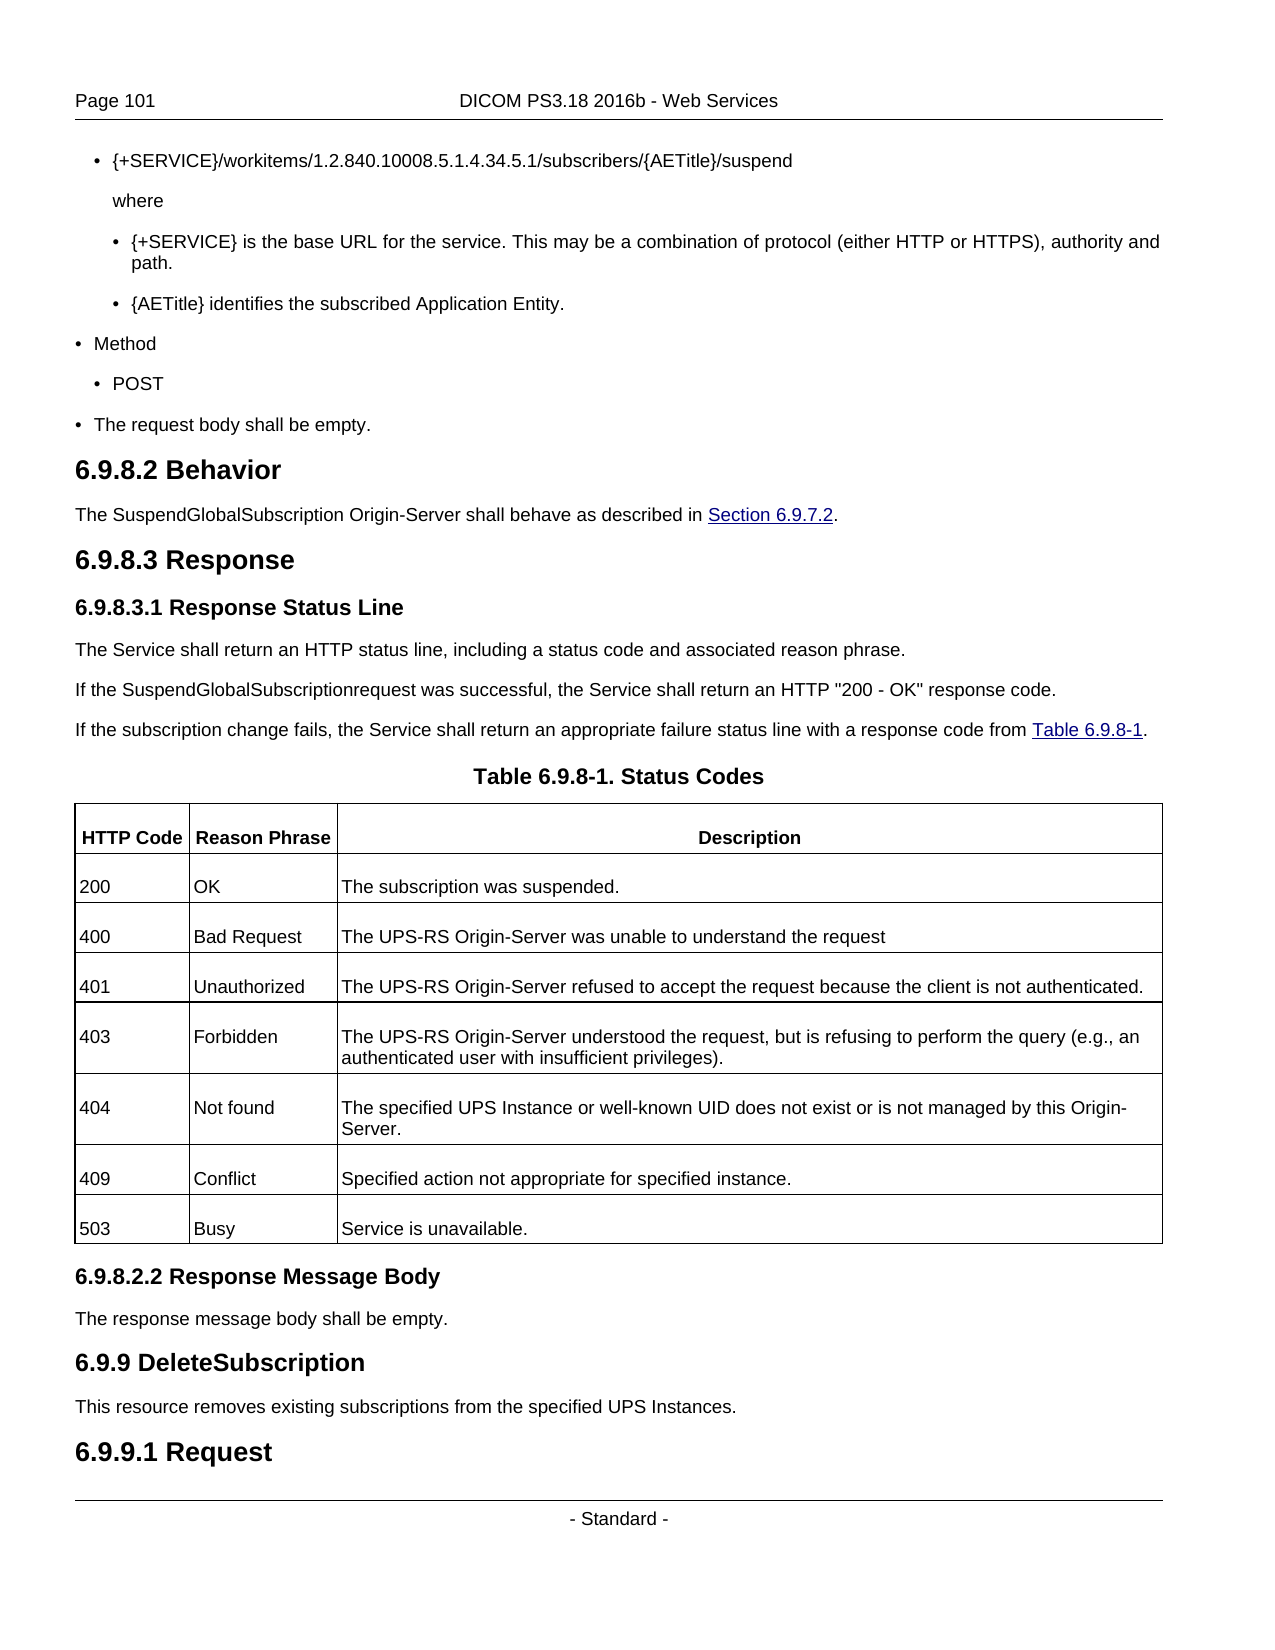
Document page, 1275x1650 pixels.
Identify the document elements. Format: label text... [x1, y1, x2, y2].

table_cell 503 [76, 1195, 189, 1243]
table_cell Busy [190, 1195, 337, 1243]
table_cell Forbidden [190, 1003, 337, 1073]
text If the subscription change fails, the Service shall return an appropriate failure status line with a response code from Table 6.9.8-1. [75, 719, 1162, 741]
text 6.9.9 DeleteSubscription [75, 1348, 1162, 1377]
list {+SERVICE} is the base URL for the service. This may be a combination of protocol (either HTTP or HTTPS), authority and path. [112, 231, 1162, 274]
table_cell 400 [76, 903, 189, 952]
table_cell 409 [76, 1145, 189, 1194]
table_cell 403 [76, 1003, 189, 1073]
text If the SuspendGlobalSubscriptionrequest was successful, the Service shall return an HTTP "200 - OK" response code. [75, 679, 1162, 701]
table_cell Specified action not appropriate for specified instance. [338, 1145, 1162, 1194]
text 6.9.8.2 Behavior [75, 454, 1162, 485]
table_cell Conflict [190, 1145, 337, 1194]
table_cell Unauthorized [190, 953, 337, 1001]
text Table 6.9.8-1. Status Codes [75, 763, 1162, 789]
text The SuspendGlobalSubscription Origin-Server shall behave as described in Section 6.9.7.2. [75, 504, 1162, 525]
table_cell The UPS-RS Origin-Server understood the request, but is refusing to perform the query (e.g., an authenticated user with insufficient privileges). [338, 1003, 1162, 1073]
table_cell The UPS-RS Origin-Server was unable to understand the request [338, 903, 1162, 952]
table_cell Not found [190, 1074, 337, 1144]
list where [94, 190, 1162, 212]
text This resource removes existing subscriptions from the specified UPS Instances. [75, 1396, 1162, 1417]
list {+SERVICE}/workitems/1.2.840.10008.5.1.4.34.5.1/subscribers/{AETitle}/suspend [94, 150, 1162, 172]
list {AETitle} identifies the subscribed Application Entity. [112, 292, 1162, 314]
text The Service shall return an HTTP status line, including a status code and associated reason phrase. [75, 639, 1162, 660]
text 6.9.8.2.2 Response Message Body [75, 1263, 1162, 1289]
table_header HTTP Code [76, 804, 189, 852]
table_cell The UPS-RS Origin-Server refused to accept the request because the client is not authenticated. [338, 953, 1162, 1001]
text 6.9.8.3 Response [75, 544, 1162, 575]
text 6.9.9.1 Request [75, 1436, 1162, 1467]
table_header Reason Phrase [190, 804, 337, 852]
list Method [75, 333, 1162, 354]
table_cell The subscription was suspended. [338, 854, 1162, 902]
table_cell 401 [76, 953, 189, 1001]
table_cell 200 [76, 854, 189, 902]
table_header Description [338, 804, 1162, 852]
table_cell Service is unavailable. [338, 1195, 1162, 1243]
table_cell The specified UPS Instance or well-known UID does not exist or is not managed by this Origin-Server. [338, 1074, 1162, 1144]
table_cell Bad Request [190, 903, 337, 952]
table_cell OK [190, 854, 337, 902]
list POST [94, 373, 1162, 395]
table_cell 404 [76, 1074, 189, 1144]
list The request body shall be empty. [75, 413, 1162, 435]
text 6.9.8.3.1 Response Status Line [75, 594, 1162, 620]
text The response message body shall be empty. [75, 1308, 1162, 1329]
